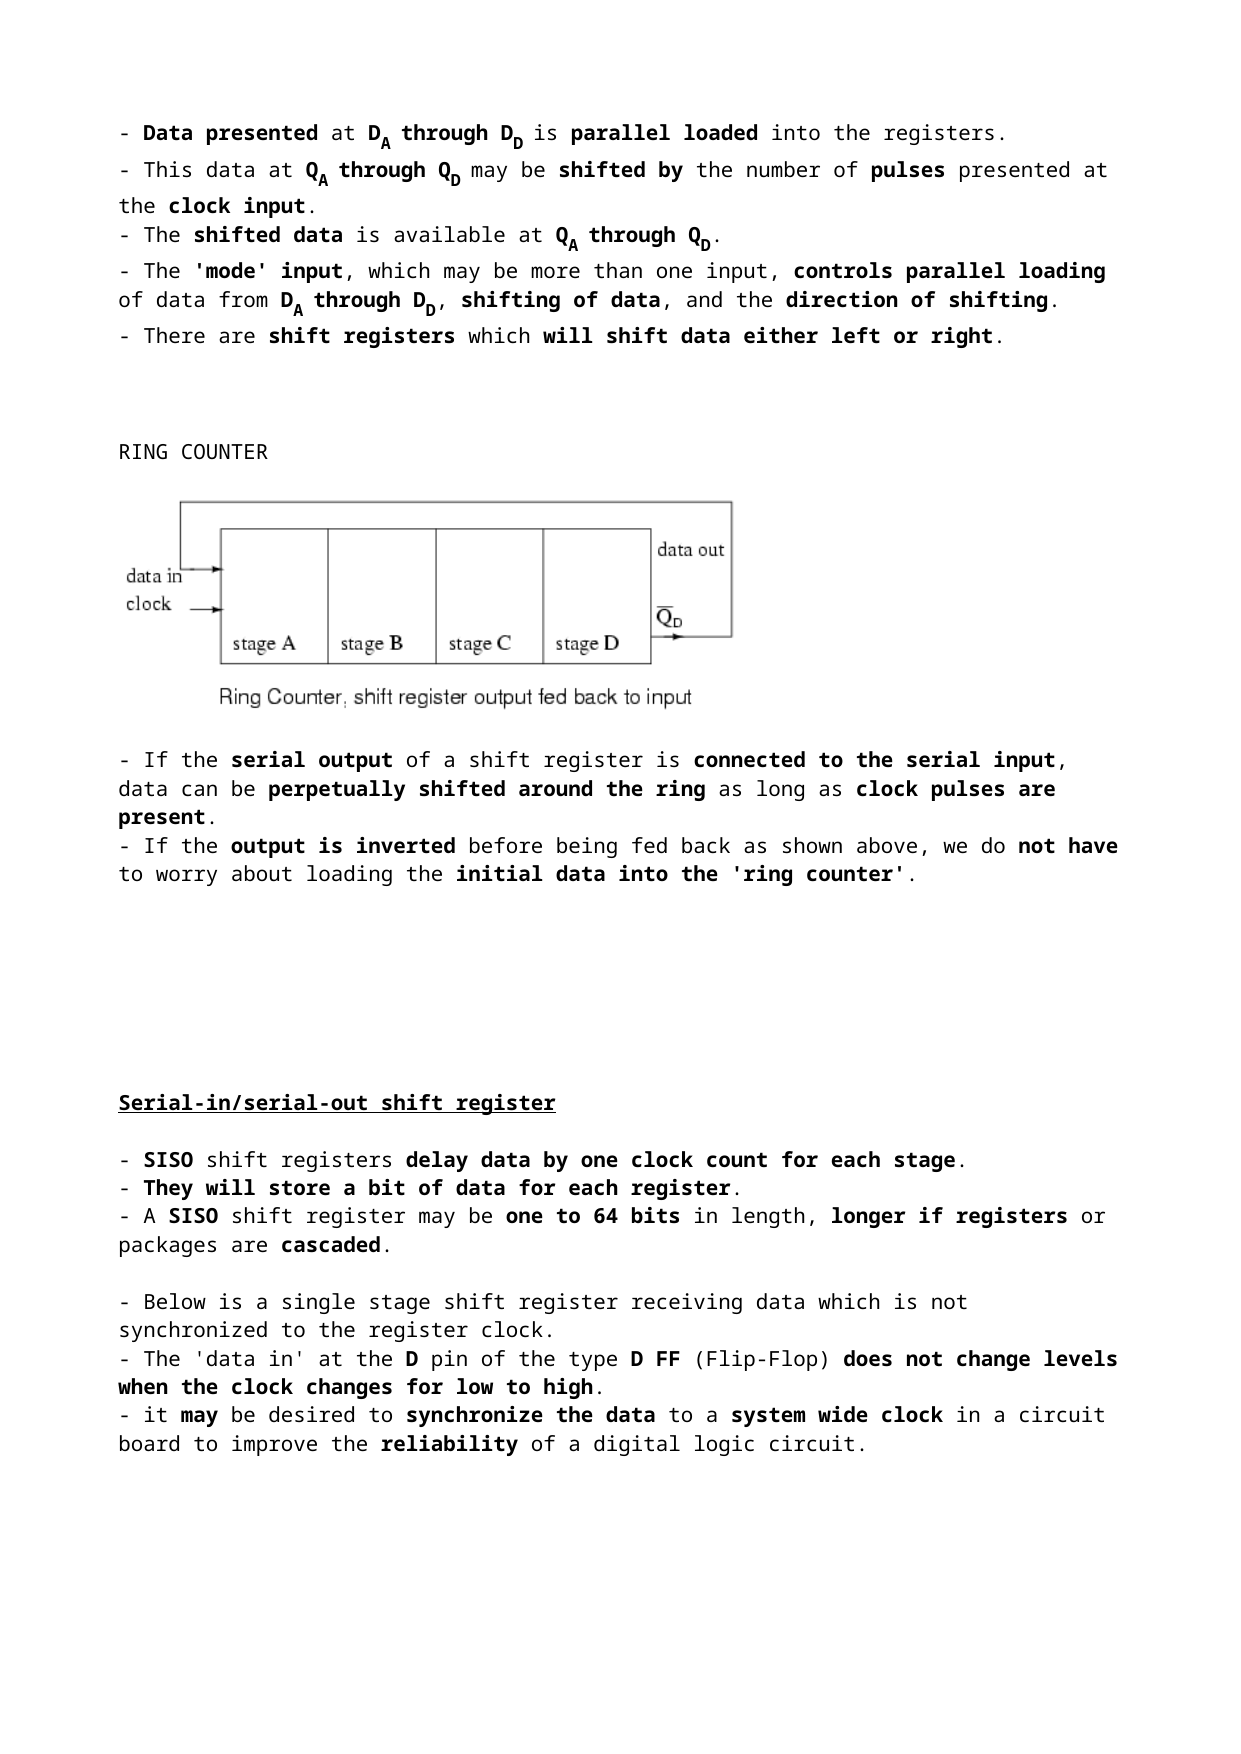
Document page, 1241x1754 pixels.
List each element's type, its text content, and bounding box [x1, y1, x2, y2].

text - If the serial output of a shift register is connected to the serial input, data can be perpetually shifted around the ring as long as clock pulses are present. [118, 746, 1122, 831]
text - The 'mode' input, which may be more than one input, controls parallel loading of data from DA through DD, shifting of data, and the direction of shifting. [118, 256, 1122, 321]
text RING COUNTER [118, 437, 1122, 466]
text - SISO shift registers delay data by one clock count for each stage. [118, 1145, 1122, 1173]
text - If the output is inverted before being fed back as shown above, we do not have to worry about loading the initial data into the 'ring counter'. [118, 831, 1122, 888]
subtitle Serial-in/serial-out shift register [118, 1088, 1122, 1116]
text - A SISO shift register may be one to 64 bits in length, longer if registers or packages are cascaded. [118, 1202, 1122, 1258]
text - They will store a bit of data for each register. [118, 1173, 1122, 1202]
text - This data at QA through QD may be shifted by the number of pulses presented at the clock input. [118, 155, 1122, 220]
text - There are shift registers which will shift data either left or right. [118, 321, 1122, 350]
picture [118, 495, 740, 716]
text - The 'data in' at the D pin of the type D FF (Flip-Flop) does not change levels when the clock changes for low to high. [118, 1344, 1122, 1401]
text - Below is a single stage shift register receiving data which is not synchronized to the register clock. [118, 1287, 1122, 1344]
text - The shifted data is available at QA through QD. [118, 220, 1122, 256]
text - it may be desired to synchronize the data to a system wide clock in a circuit board to improve the reliability of a digital logic circuit. [118, 1401, 1122, 1457]
text - Data presented at DA through DD is parallel loaded into the registers. [118, 118, 1122, 155]
